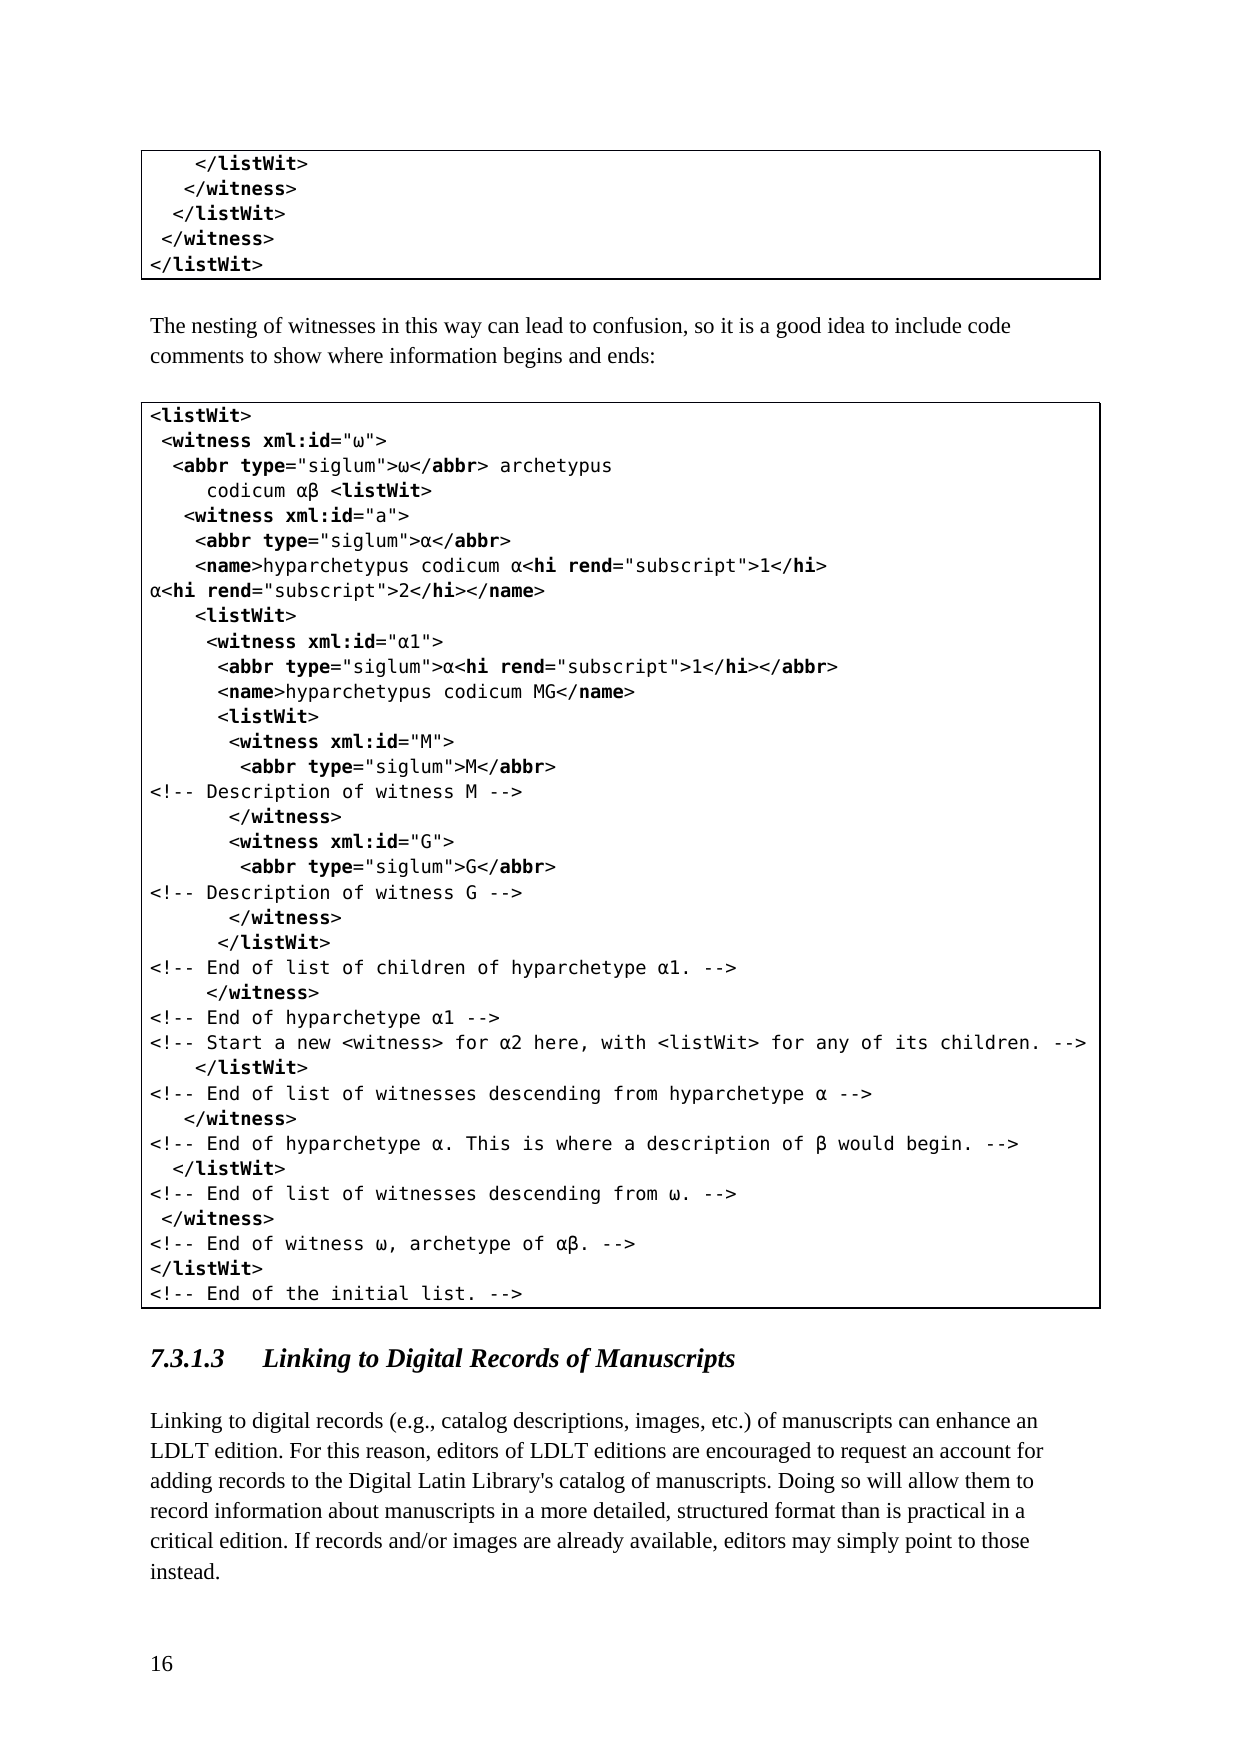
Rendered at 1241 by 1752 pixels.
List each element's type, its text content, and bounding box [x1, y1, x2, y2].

text Linking to digital records (e.g., catalog descriptions, images, etc.) of manuscripts can enhance an LDLT edition. For this reason, editors of LDLT editions are encouraged to request an account for adding records to the Digital Latin Library's catalog of manuscripts. Doing so will allow them to record information about manuscripts in a more detailed, structured format than is practical in a critical edition. If records and/or images are already available, editors may simply point to those instead. [150, 1407, 1090, 1584]
text <listWit> <witness xml:id="ω"> <abbr type="siglum">ω</abbr> archetypus codicum αβ <listWit> <witness xml:id="a"> <abbr type="siglum">α</abbr> <name>hyparchetypus codicum α<hi rend="subscript">1</hi> α<hi rend="subscript">2</hi></name> <listWit> <witness xml:id="α1"> <abbr type="siglum">α<hi rend="subscript">1</hi></abbr> <name>hyparchetypus codicum MG</name> <listWit> <witness xml:id="M"> <abbr type="siglum">M</abbr> <!-- Description of witness M --> </witness> <witness xml:id="G"> <abbr type="siglum">G</abbr> <!-- Description of witness G --> </witness> </listWit> <!-- End of list of children of hyparchetype α1. --> </witness> <!-- End of hyparchetype α1 --> <!-- Start a new <witness> for α2 here, with <listWit> for any of its children. --> </listWit> <!-- End of list of witnesses descending from hyparchetype α --> </witness> <!-- End of hyparchetype α. This is where a description of β would begin. --> </listWit> <!-- End of list of witnesses descending from ω. --> </witness> <!-- End of witness ω, archetype of αβ. --> </listWit> <!-- End of the initial list. --> [142, 403, 1099, 1307]
text The nesting of witnesses in this way can lead to confusion, so it is a good idea to include code comments to show where information begins and ends: [150, 312, 1090, 368]
subtitle Linking to Digital Records of Manuscripts [150, 1342, 1090, 1373]
text </listWit> </witness> </listWit> </witness> </listWit> [142, 151, 1099, 278]
